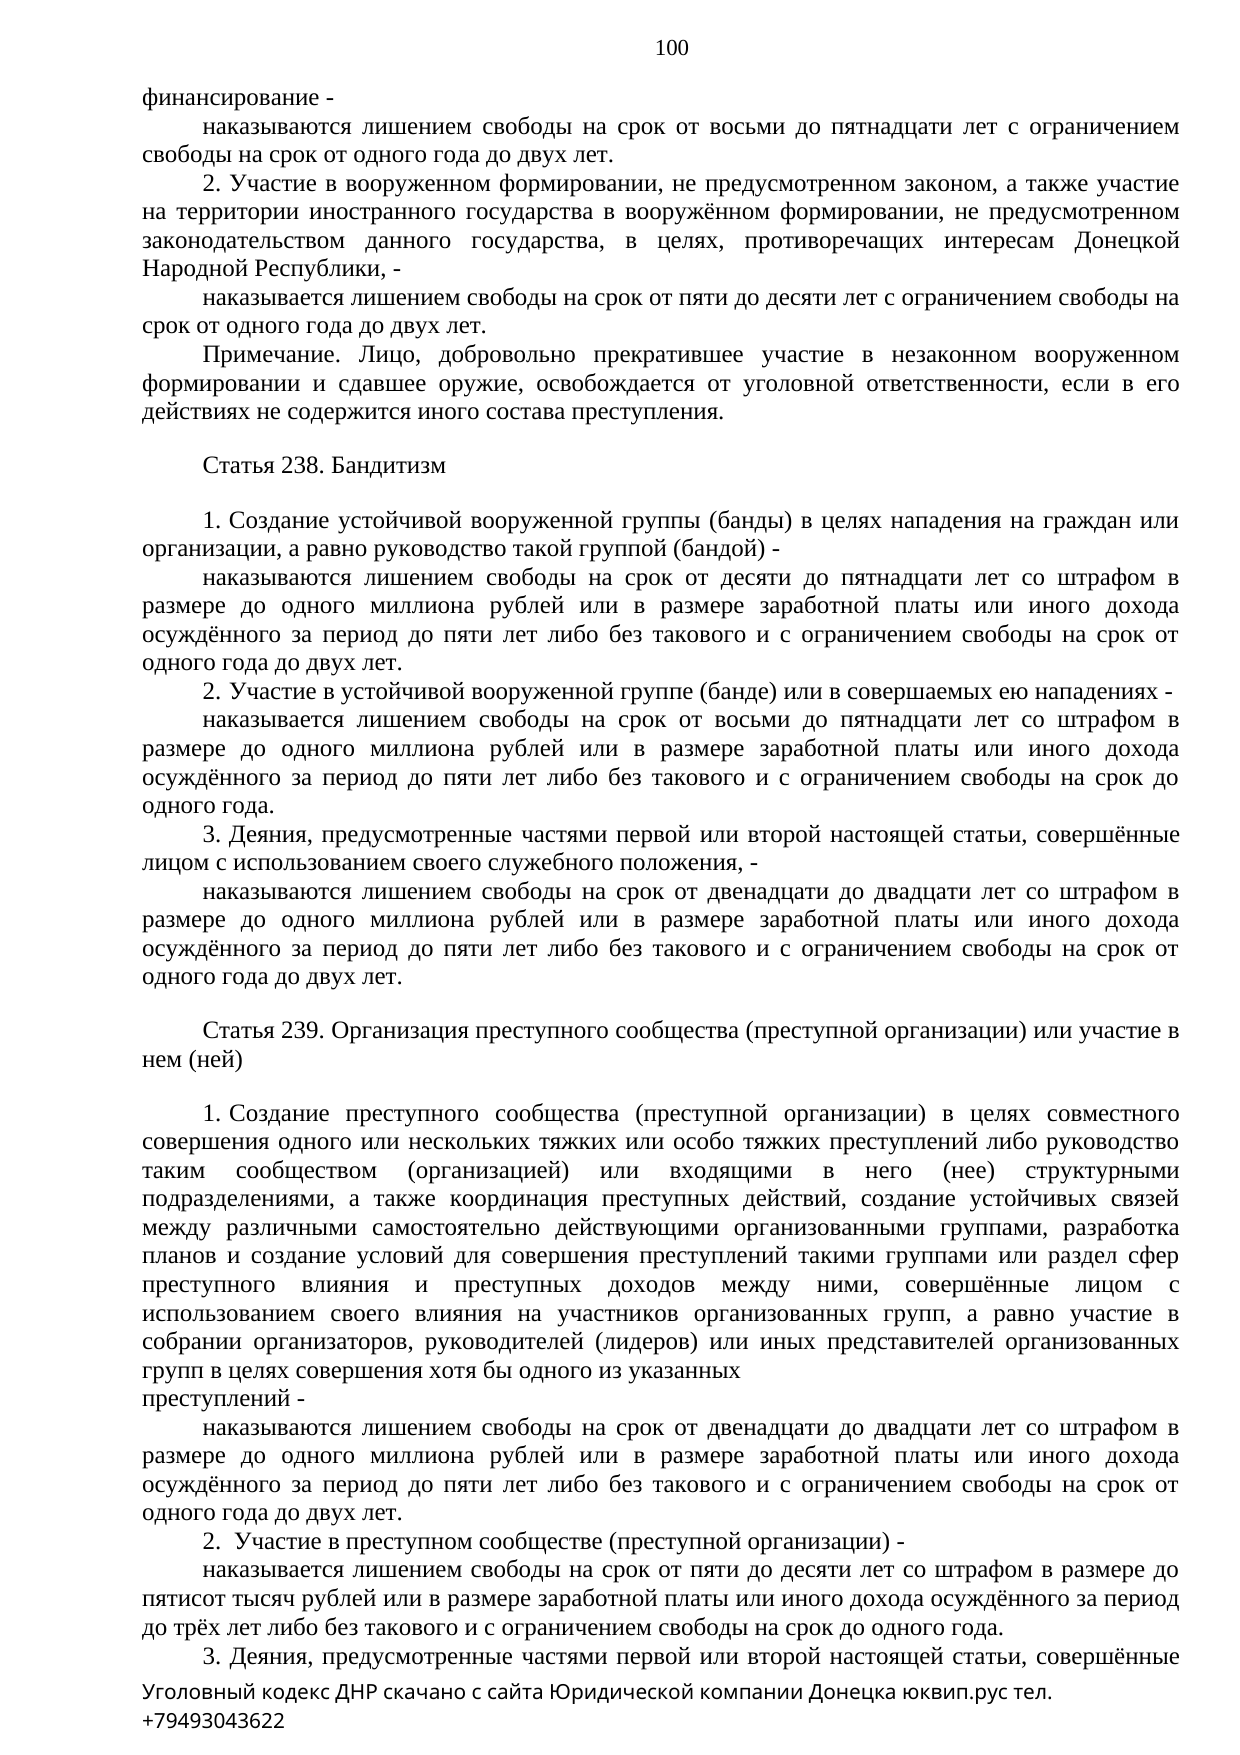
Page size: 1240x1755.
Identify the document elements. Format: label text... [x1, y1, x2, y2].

text наказываются лишением свободы на срок от десяти до пятнадцати лет со штрафом в размере до одного миллиона рублей или в размере заработной платы или иного дохода осуждённого за период до пяти лет либо без такового и с ограничением свободы на срок от одного года до двух лет. [142, 562, 1181, 676]
text наказывается лишением свободы на срок от пяти до десяти лет с ограничением свободы на срок от одного года до двух лет. [142, 282, 1181, 339]
list Создание устойчивой вооруженной группы (банды) в целях нападения на граждан или организации, а равно руководство такой группой (бандой) - [142, 505, 1181, 562]
list Деяния, предусмотренные частями первой или второй настоящей статьи, совершённые [142, 1641, 1181, 1670]
text Статья 238. Бандитизм [142, 453, 1181, 478]
list Участие в вооруженном формировании, не предусмотренном законом, а также участие на территории иностранного государства в вооружённом формировании, не предусмотренном законодательством данного государства, в целях, противоречащих интересам Донецкой Народной Республики, - [142, 168, 1181, 282]
list финансирование - [142, 83, 1181, 111]
list Участие в устойчивой вооруженной группе (банде) или в совершаемых ею нападениях - [142, 676, 1181, 705]
text наказывается лишением свободы на срок от восьми до пятнадцати лет со штрафом в размере до одного миллиона рублей или в размере заработной платы или иного дохода осуждённого за период до пяти лет либо без такового и с ограничением свободы на срок до одного года. [142, 705, 1181, 819]
text Статья 239. Организация преступного сообщества (преступной организации) или участие в нем (ней) [142, 1015, 1181, 1073]
list Деяния, предусмотренные частями первой или второй настоящей статьи, совершённые лицом с использованием своего служебного положения, - [142, 819, 1181, 876]
list Участие в преступном сообществе (преступной организации) - [142, 1526, 1181, 1555]
text наказываются лишением свободы на срок от двенадцати до двадцати лет со штрафом в размере до одного миллиона рублей или в размере заработной платы или иного дохода осуждённого за период до пяти лет либо без такового и с ограничением свободы на срок от одного года до двух лет. [142, 876, 1181, 990]
text наказываются лишением свободы на срок от двенадцати до двадцати лет со штрафом в размере до одного миллиона рублей или в размере заработной платы или иного дохода осуждённого за период до пяти лет либо без такового и с ограничением свободы на срок от одного года до двух лет. [142, 1412, 1181, 1526]
text наказываются лишением свободы на срок от восьми до пятнадцати лет с ограничением свободы на срок от одного года до двух лет. [142, 111, 1181, 168]
text Примечание. Лицо, добровольно прекратившее участие в незаконном вооруженном формировании и сдавшее оружие, освобождается от уголовной ответственности, если в его действиях не содержится иного состава преступления. [142, 339, 1181, 425]
list Создание преступного сообщества (преступной организации) в целях совместного совершения одного или нескольких тяжких или особо тяжких преступлений либо руководство таким сообществом (организацией) или входящими в него (нее) структурными подразделениями, а также координация преступных действий, создание устойчивых связей между различными самостоятельно действующими организованными группами, разработка планов и создание условий для совершения преступлений такими группами или раздел сфер преступного влияния и преступных доходов между ними, совершённые лицом с использованием своего влияния на участников организованных групп, а равно участие в собрании организаторов, руководителей (лидеров) или иных представителей организованных групп в целях совершения хотя бы одного из указанных [142, 1098, 1181, 1384]
text преступлений - [142, 1384, 1181, 1412]
text наказывается лишением свободы на срок от пяти до десяти лет со штрафом в размере до пятисот тысяч рублей или в размере заработной платы или иного дохода осуждённого за период до трёх лет либо без такового и с ограничением свободы на срок до одного года. [142, 1555, 1181, 1641]
